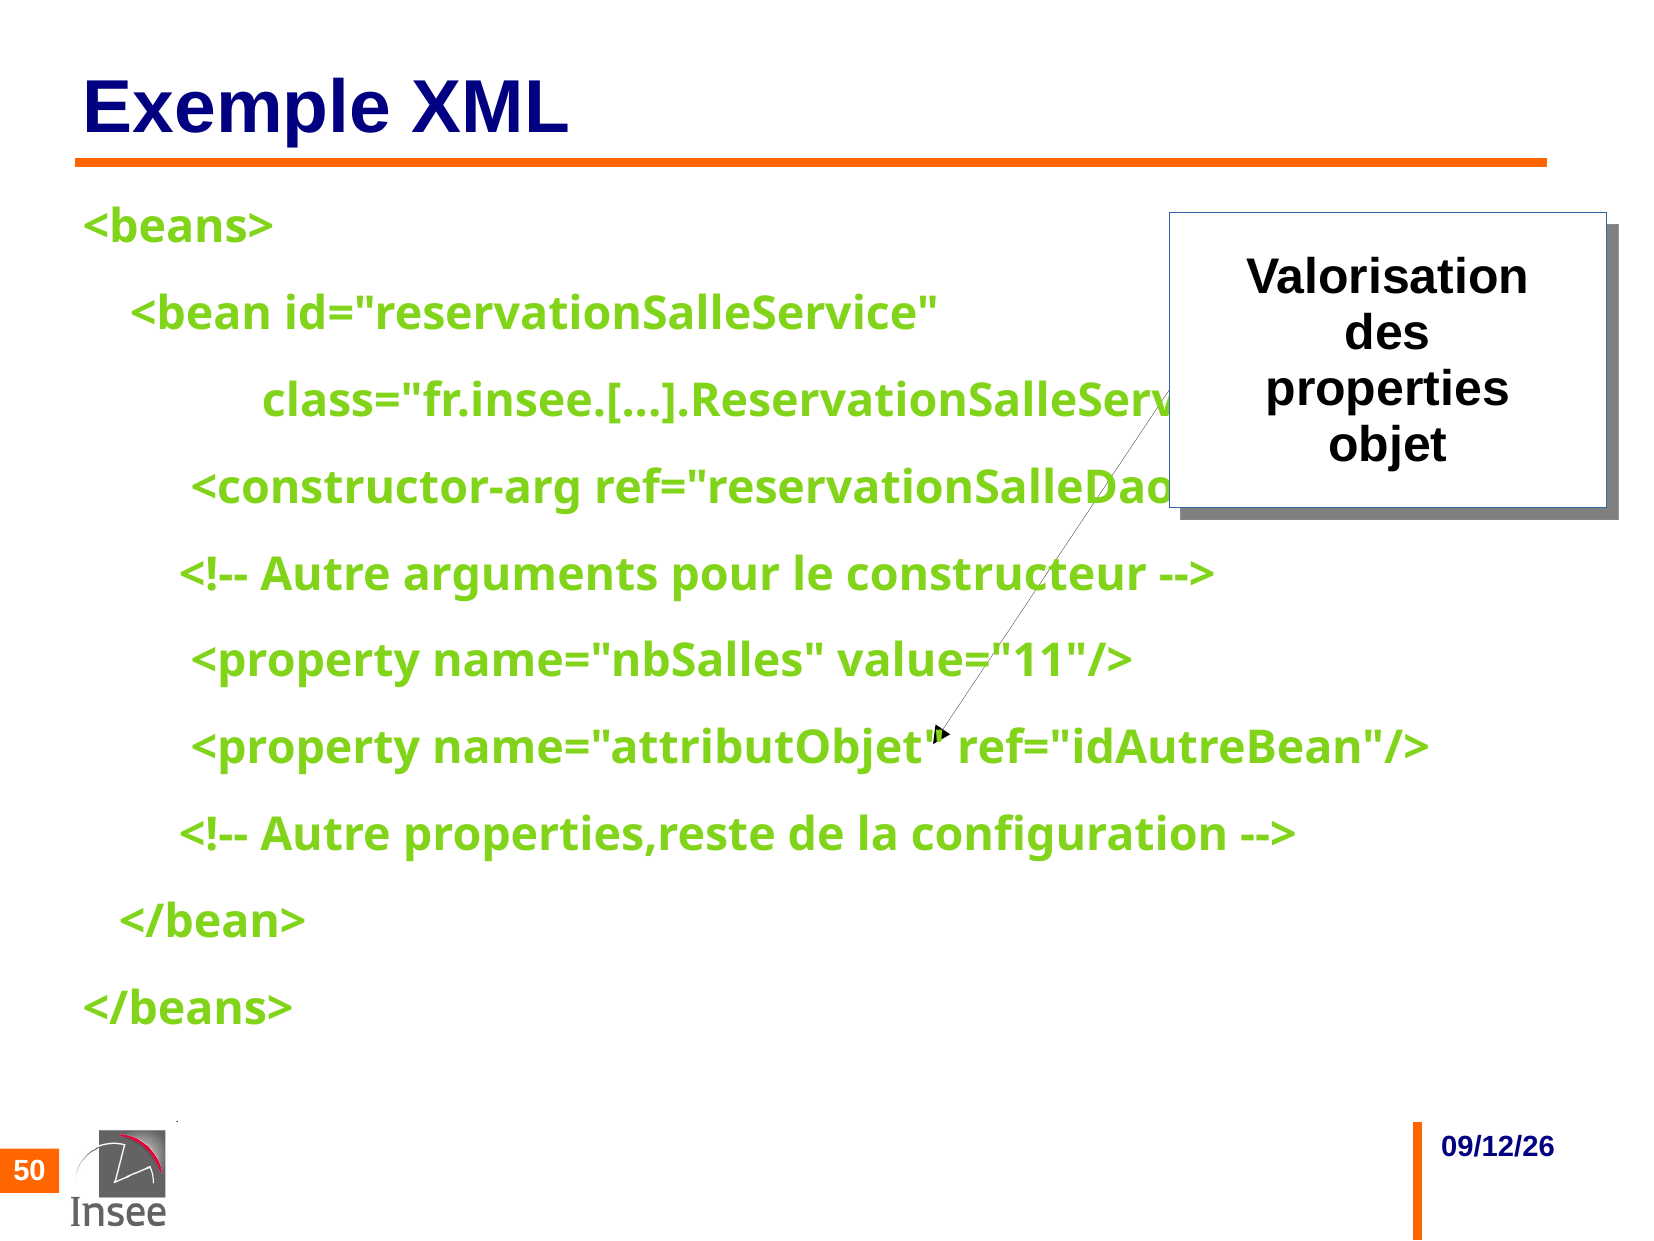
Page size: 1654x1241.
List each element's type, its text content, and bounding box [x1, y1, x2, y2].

text_box [1169, 212, 1607, 508]
title Exemple XML [82, 49, 1619, 163]
picture [62, 1121, 178, 1241]
text_box Valorisation des properties objet [1204, 241, 1571, 480]
list <beans> <bean id="reservationSalleService" class="fr.insee.[...].ReservationSalleServiceImpl"> <constructor-arg ref="reservationSalleDao"/> <!-- Autre arguments pour le constructeur --> <property name="nbSalles" value="11"/> <property name="attributObjet" ref="idAutreBean"/> <!-- Autre properties,reste de la configuration --> </bean> </beans> [82, 192, 1548, 1044]
